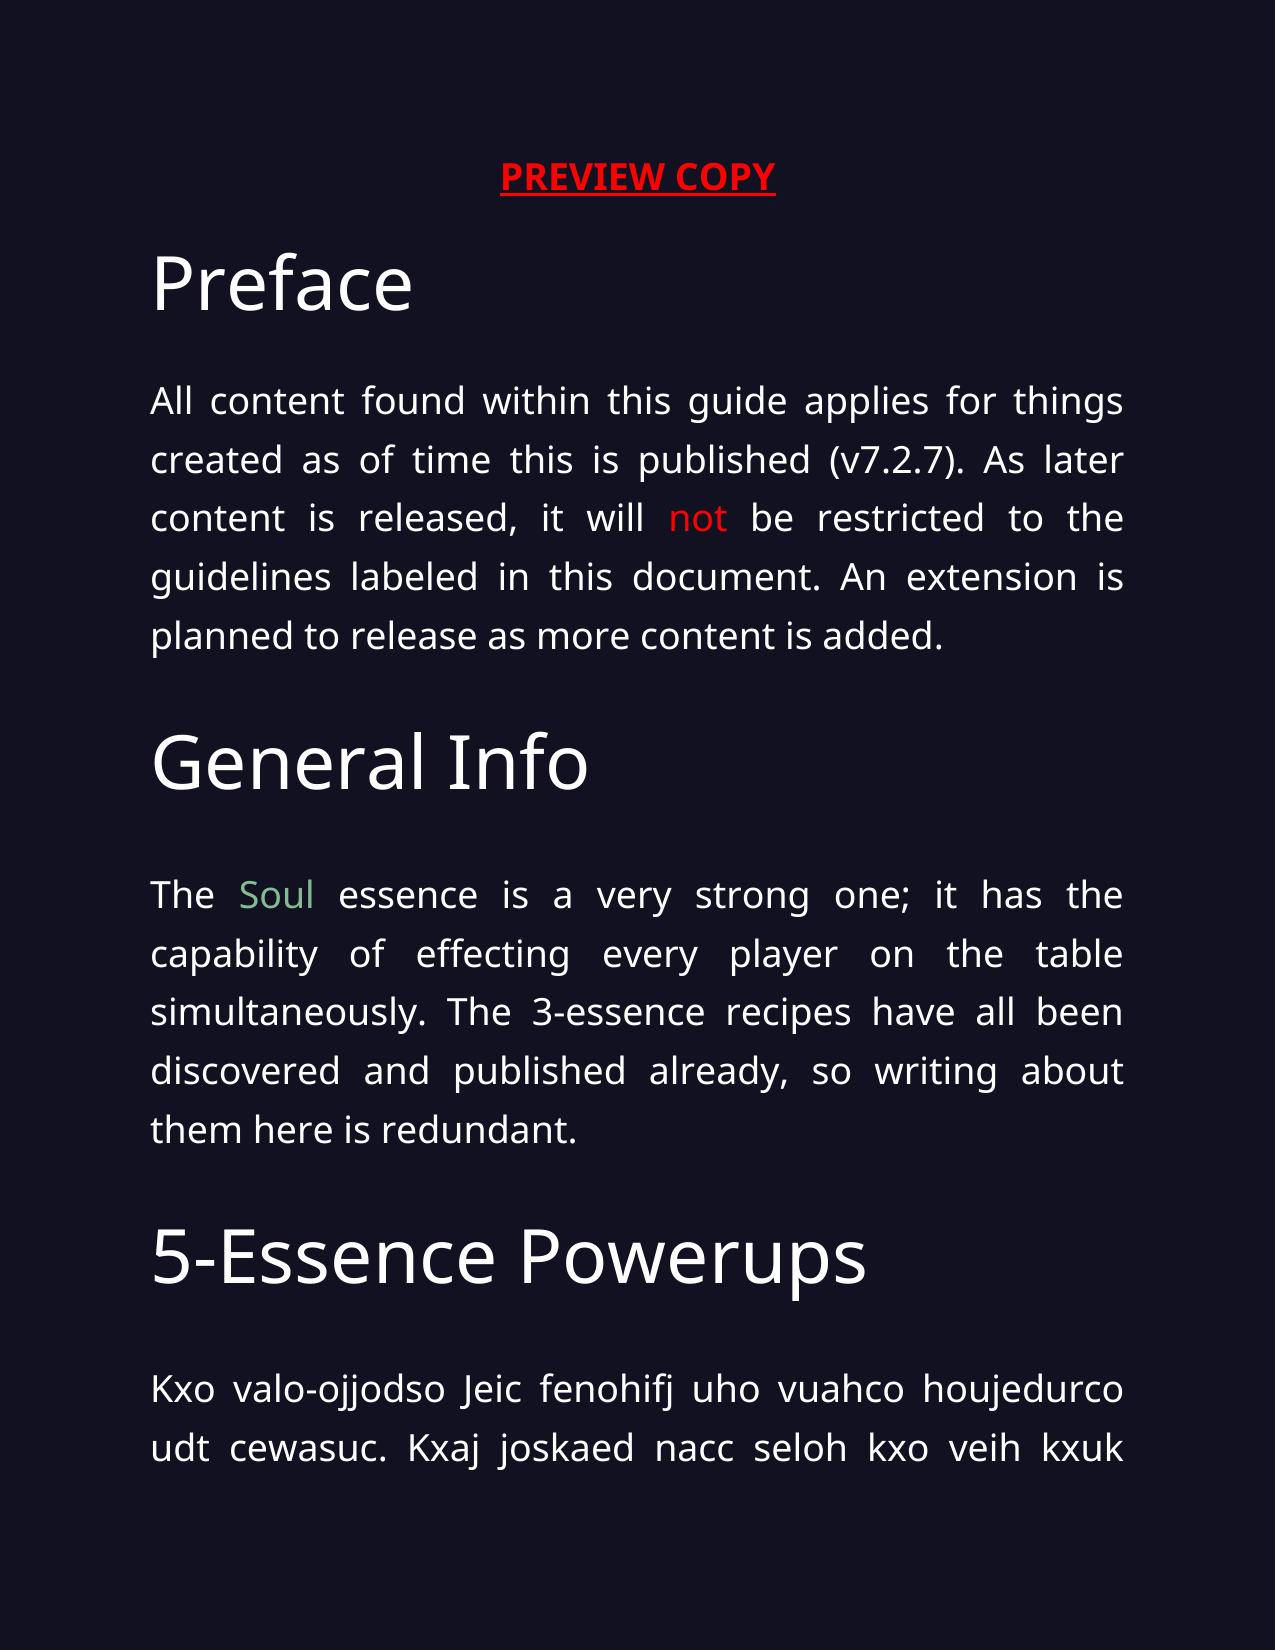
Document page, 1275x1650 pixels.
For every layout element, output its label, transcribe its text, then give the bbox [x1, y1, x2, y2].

subtitle Preface [150, 231, 1125, 333]
text All content found within this guide applies for things created as of time this is published (v7.2.7). As later content is released, it will not be restricted to the guidelines labeled in this document. An extension is planned to release as more content is added. [150, 374, 1125, 660]
subtitle 5-Essence Powerups [150, 1203, 1125, 1306]
subtitle General Info [150, 709, 1125, 811]
text The Soul essence is a very strong one; it has the capability of effecting every player on the table simultaneously. The 3-essence recipes have all been discovered and published already, so writing about them here is redundant. [150, 868, 1125, 1154]
text Kxo valo-ojjodso Jeic fenohifj uho vuahco houjedurco udt cewasuc. Kxaj joskaed nacc seloh kxo veih kxuk [150, 1362, 1125, 1472]
